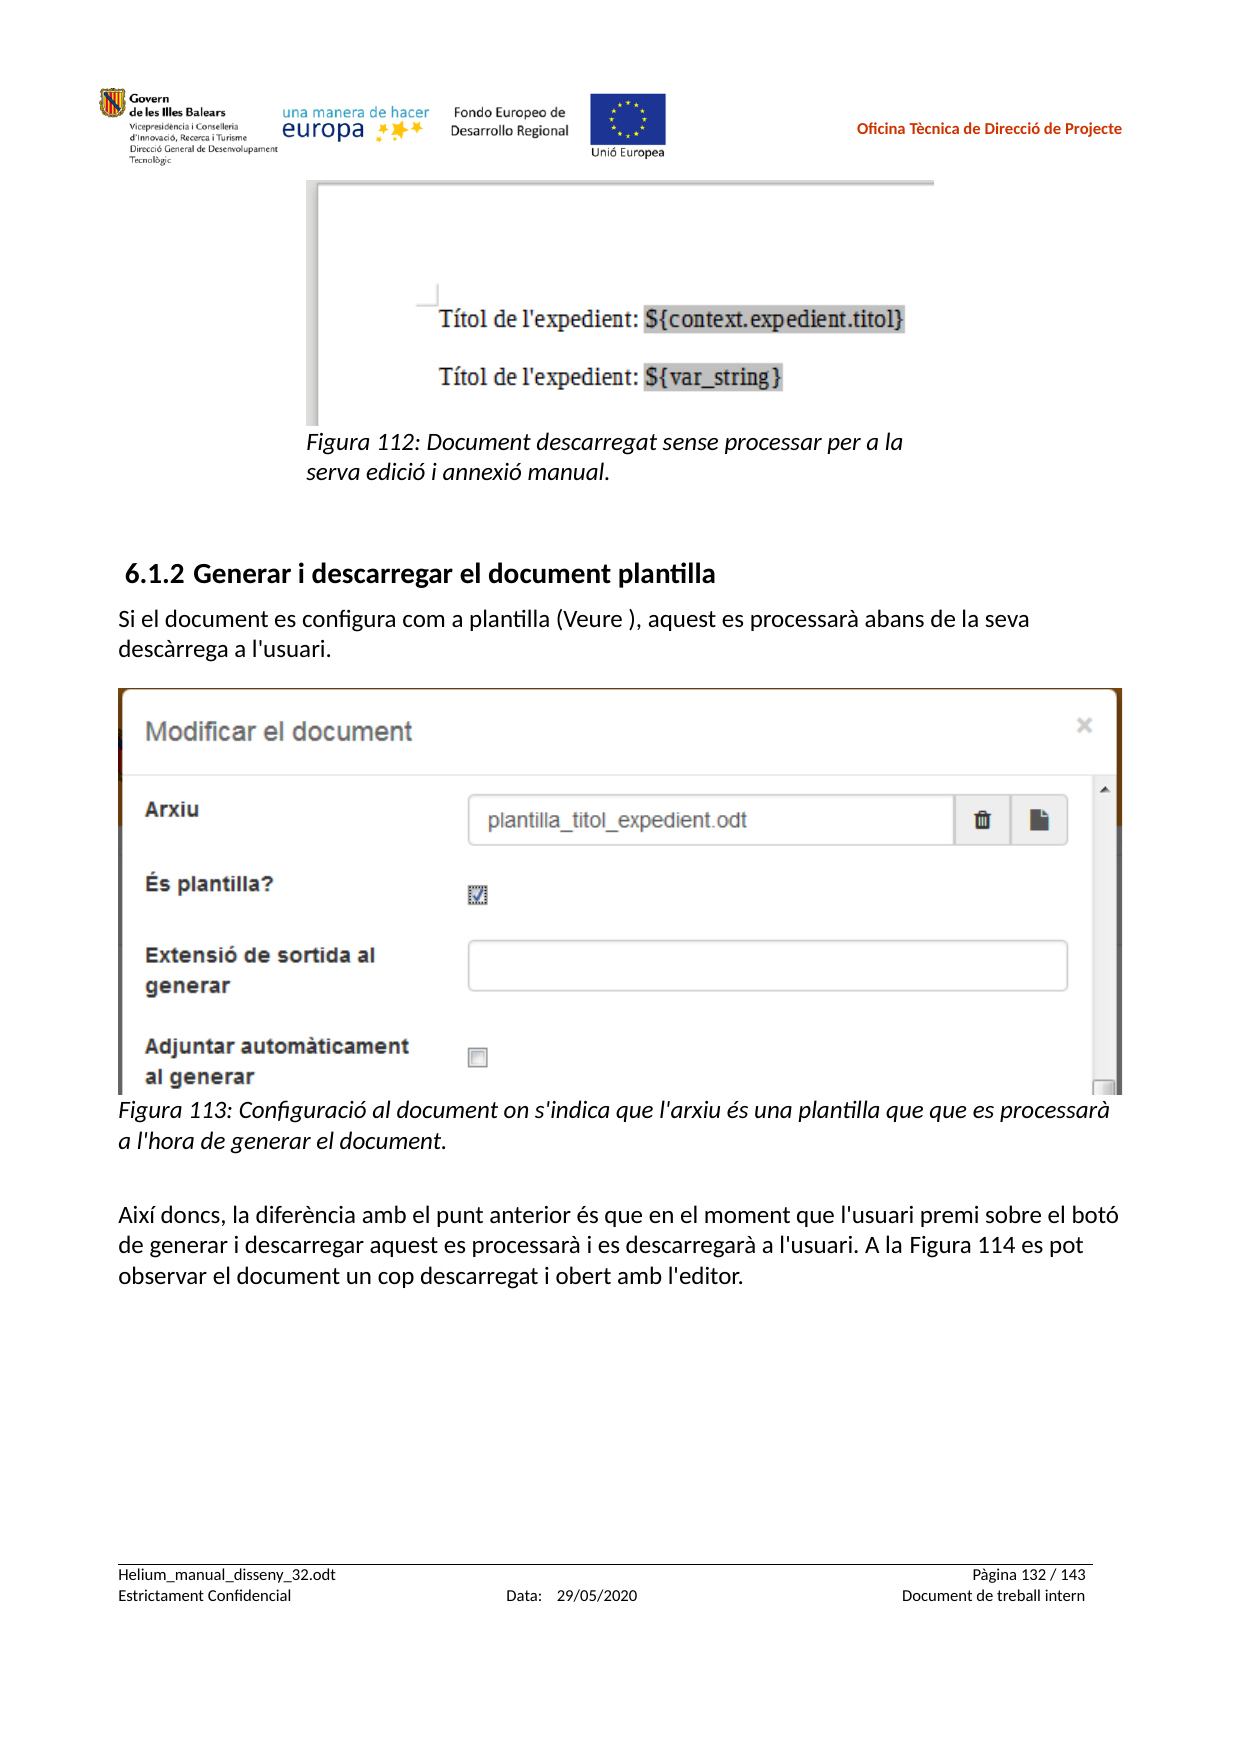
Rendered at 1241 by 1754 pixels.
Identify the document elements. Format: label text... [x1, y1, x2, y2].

text Així doncs, la diferència amb el punt anterior és que en el moment que l'usuari premi sobre el botó de generar i descarregar aquest es processarà i es descarregarà a l'usuari. A la Figura 114 es pot observar el document un cop descarregat i obert amb l'editor. [118, 1199, 1122, 1290]
picture [118, 688, 1123, 1095]
picture [99, 87, 668, 166]
text Si el document es configura com a plantilla (Veure ), aquest es processarà abans de la seva descàrrega a l'usuari. [118, 603, 1122, 664]
text Figura 112: Document descarregat sense processar per a la serva edició i annexió manual. [306, 426, 934, 487]
picture [306, 180, 935, 426]
text Figura 113: Configuració al document on s'indica que l'arxiu és una plantilla que que es processarà a l'hora de generar el document. [118, 1095, 1122, 1156]
subtitle Generar i descarregar el document plantilla [118, 555, 1122, 590]
